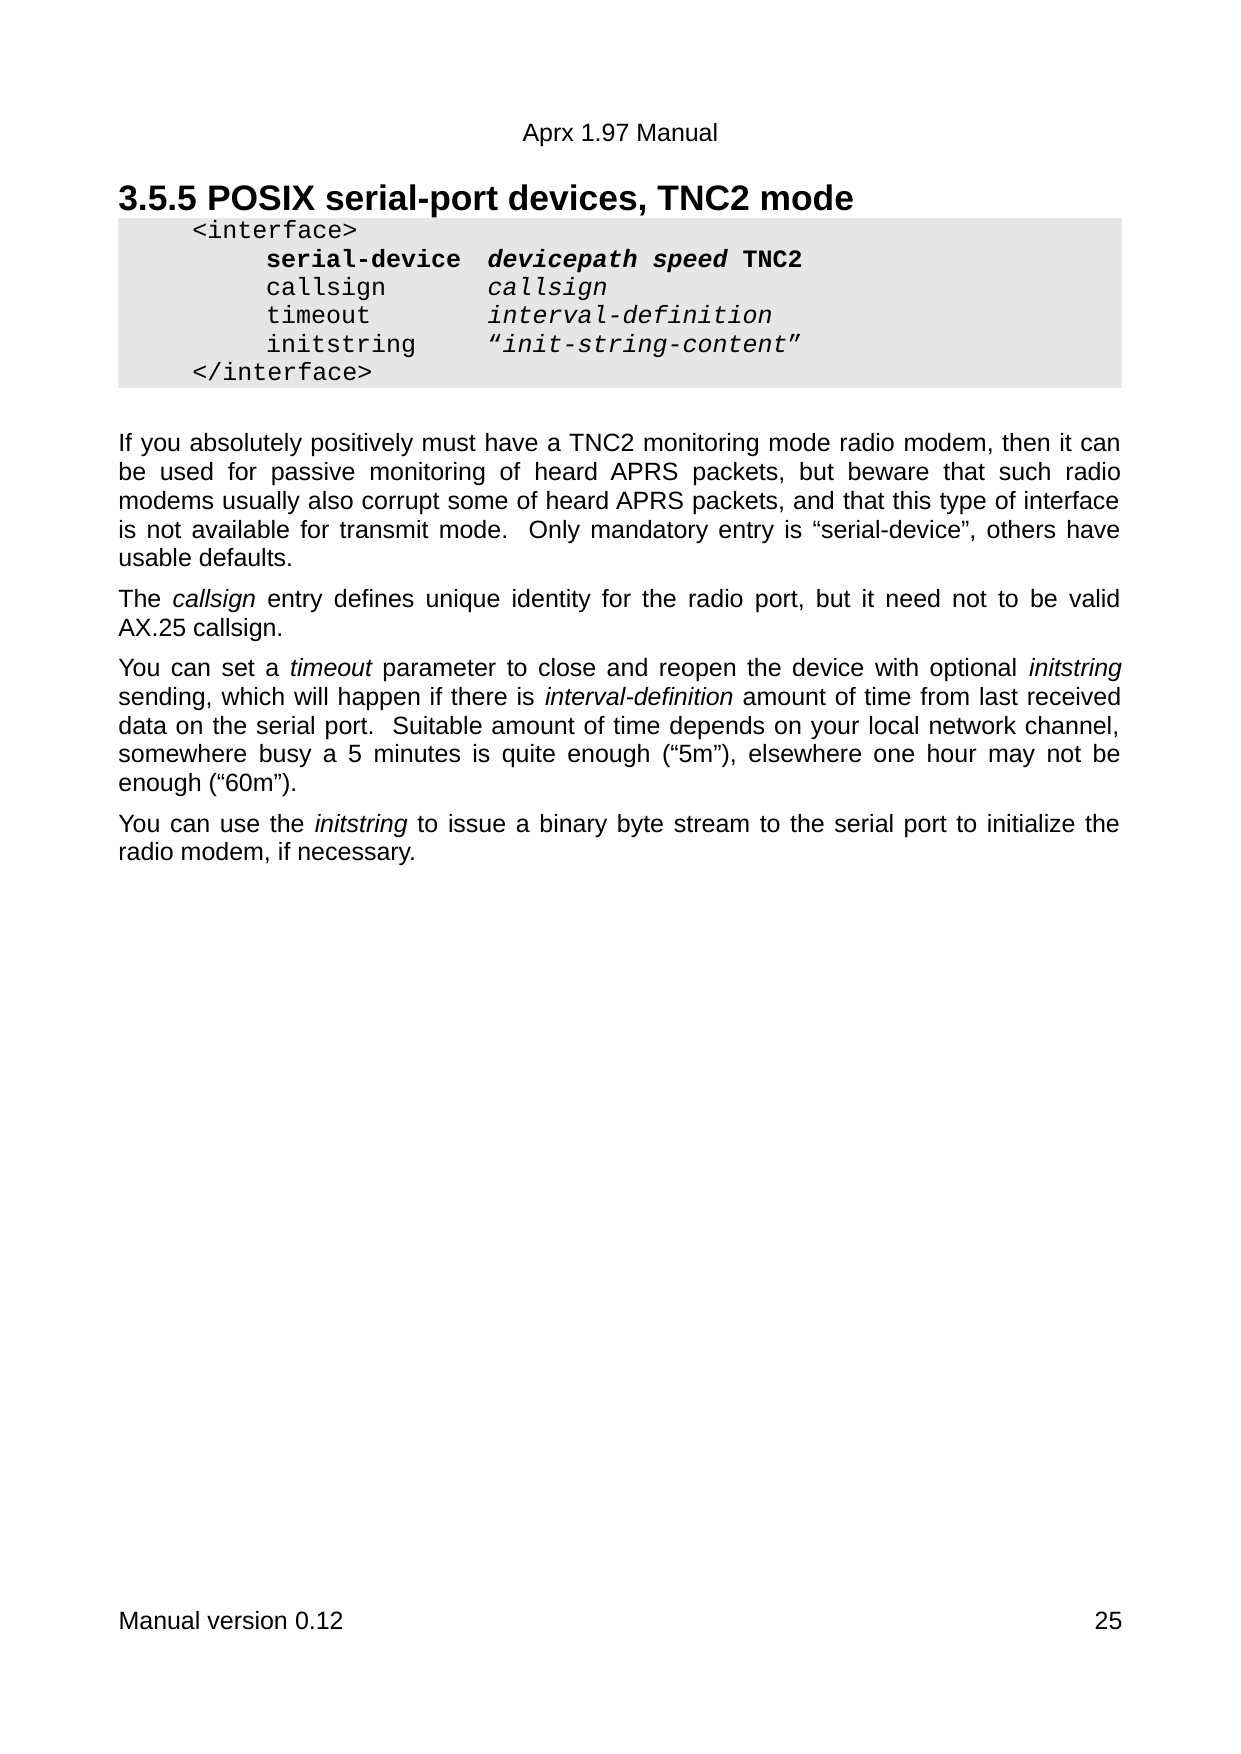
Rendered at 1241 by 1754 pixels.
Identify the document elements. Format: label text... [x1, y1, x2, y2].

text callsign callsign [118, 274, 1122, 303]
text You can set a timeout parameter to close and reopen the device with optional initstring sending, which will happen if there is interval-definition amount of time from last received data on the serial port. Suitable amount of time depends on your local network channel, somewhere busy a 5 minutes is quite enough (“5m”), elsewhere one hour may not be enough (“60m”). [118, 653, 1122, 797]
text initstring “init-string-content” [118, 331, 1122, 359]
text serial-device devicepath speed TNC2 [118, 246, 1122, 274]
text </interface> [118, 359, 1122, 388]
text timeout interval-definition [118, 303, 1122, 331]
text <interface> [118, 218, 1122, 246]
text You can use the initstring to issue a binary byte stream to the serial port to initialize the radio modem, if necessary. [118, 809, 1122, 866]
text The callsign entry defines unique identity for the radio port, but it need not to be valid AX.25 callsign. [118, 584, 1122, 641]
text If you absolutely positively must have a TNC2 monitoring mode radio modem, then it can be used for passive monitoring of heard APRS packets, but beware that such radio modems usually also corrupt some of heard APRS packets, and that this type of interface is not available for transmit mode. Only mandatory entry is “serial-device”, others have usable defaults. [118, 428, 1122, 572]
subtitle POSIX serial-port devices, TNC2 mode [118, 177, 1122, 218]
